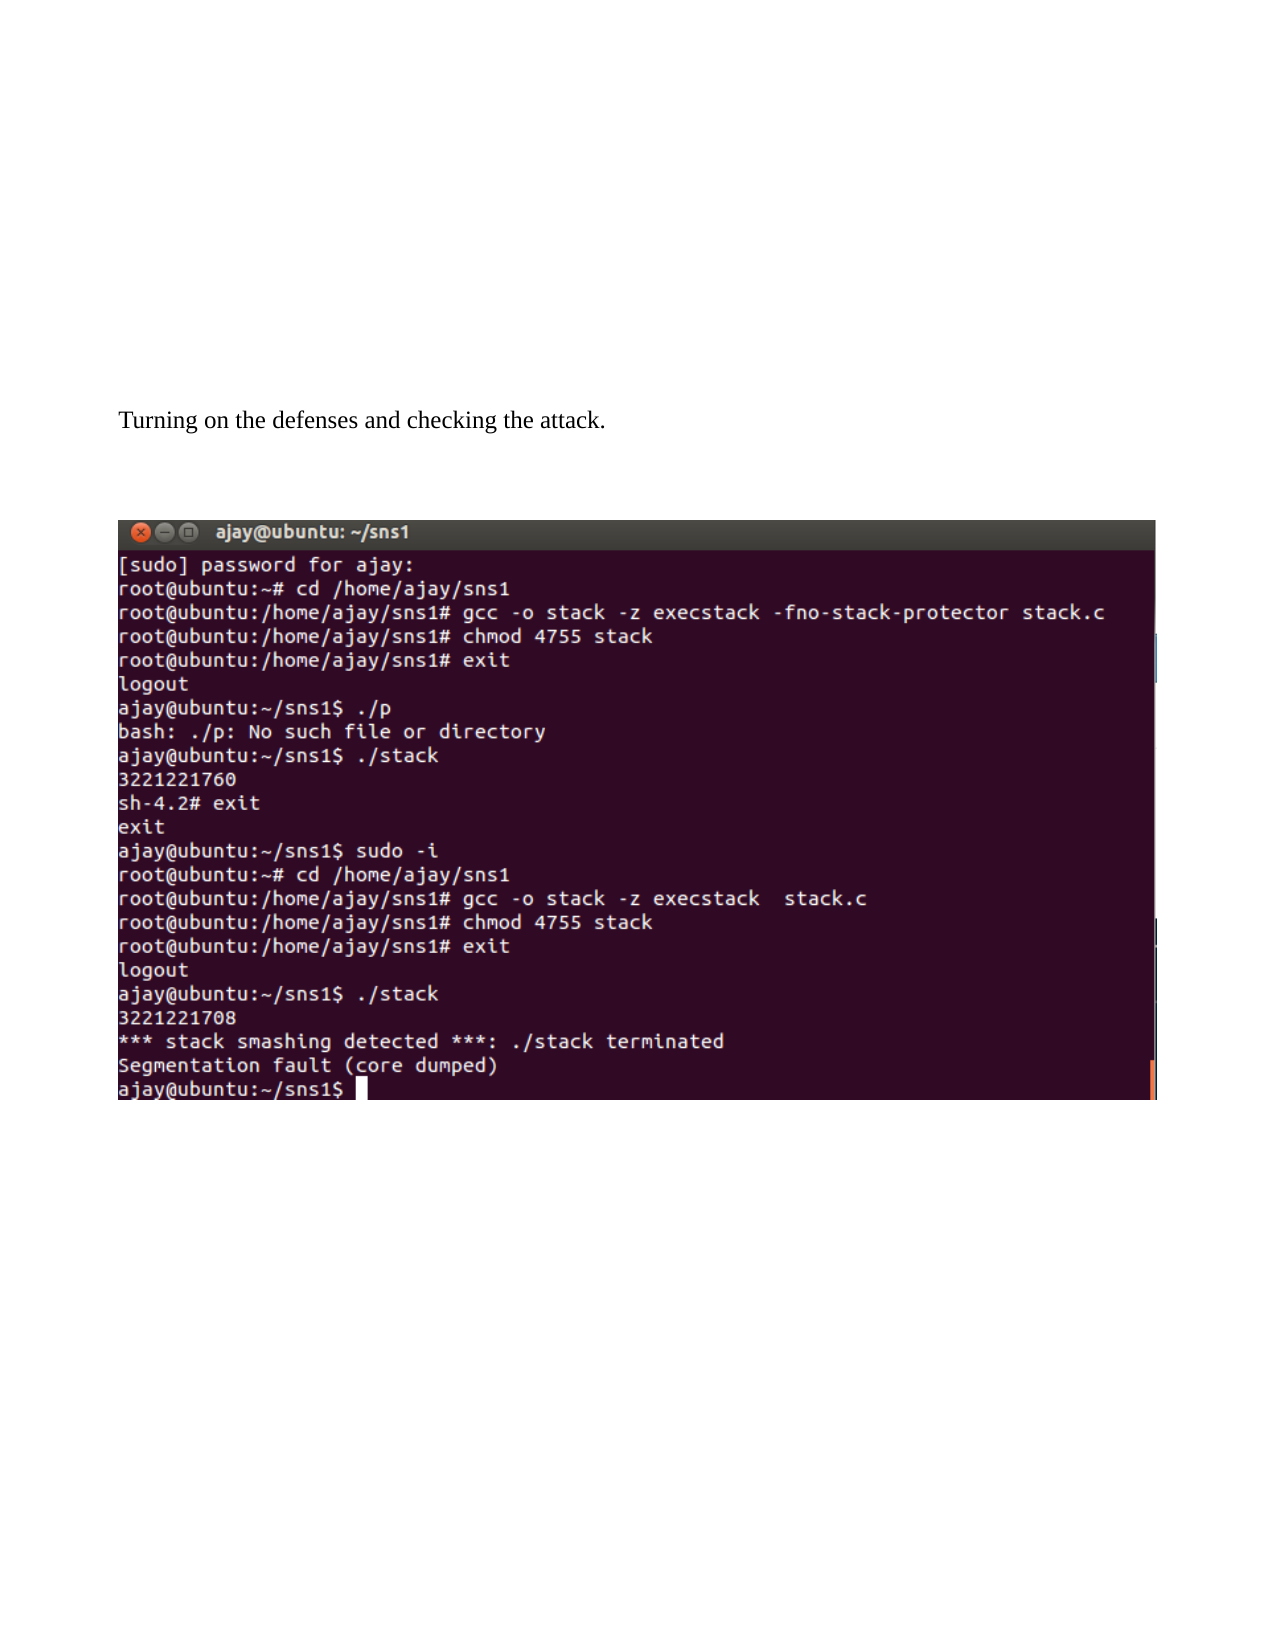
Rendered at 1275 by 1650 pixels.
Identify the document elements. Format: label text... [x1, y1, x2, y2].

picture [118, 520, 1157, 1100]
text Turning on the defenses and checking the attack. [118, 406, 1157, 434]
